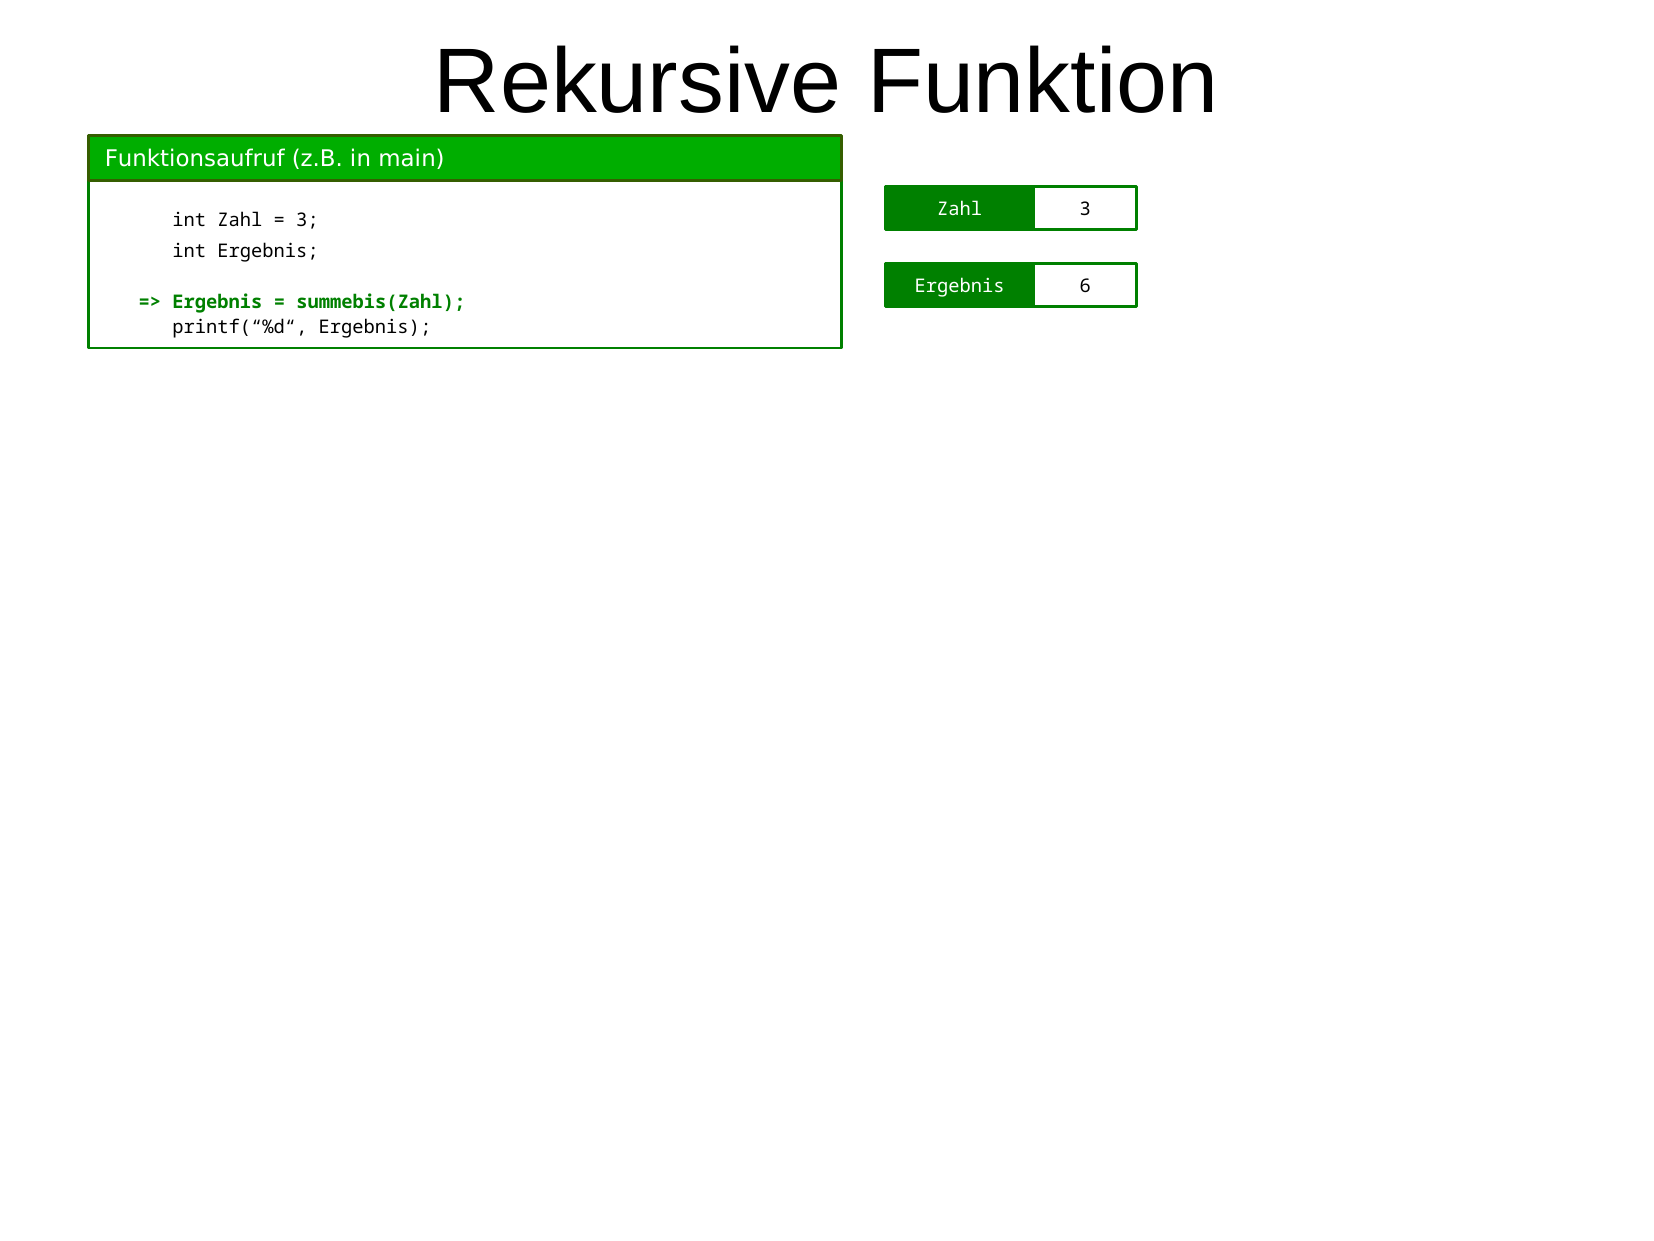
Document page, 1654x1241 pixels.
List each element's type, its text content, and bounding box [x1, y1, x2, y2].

text_box Funktionsaufruf (z.B. in main) [88, 139, 842, 181]
text_box int Zahl = 3; int Ergebnis; => Ergebnis = summebis(Zahl); printf(“%d“, Ergebnis); [88, 182, 842, 327]
title Rekursive Funktion [82, 24, 1571, 139]
text_box 3 [1033, 186, 1137, 226]
text_box 6 [1033, 263, 1137, 304]
text_box Zahl [885, 186, 1032, 226]
text_box Ergebnis [885, 263, 1032, 304]
